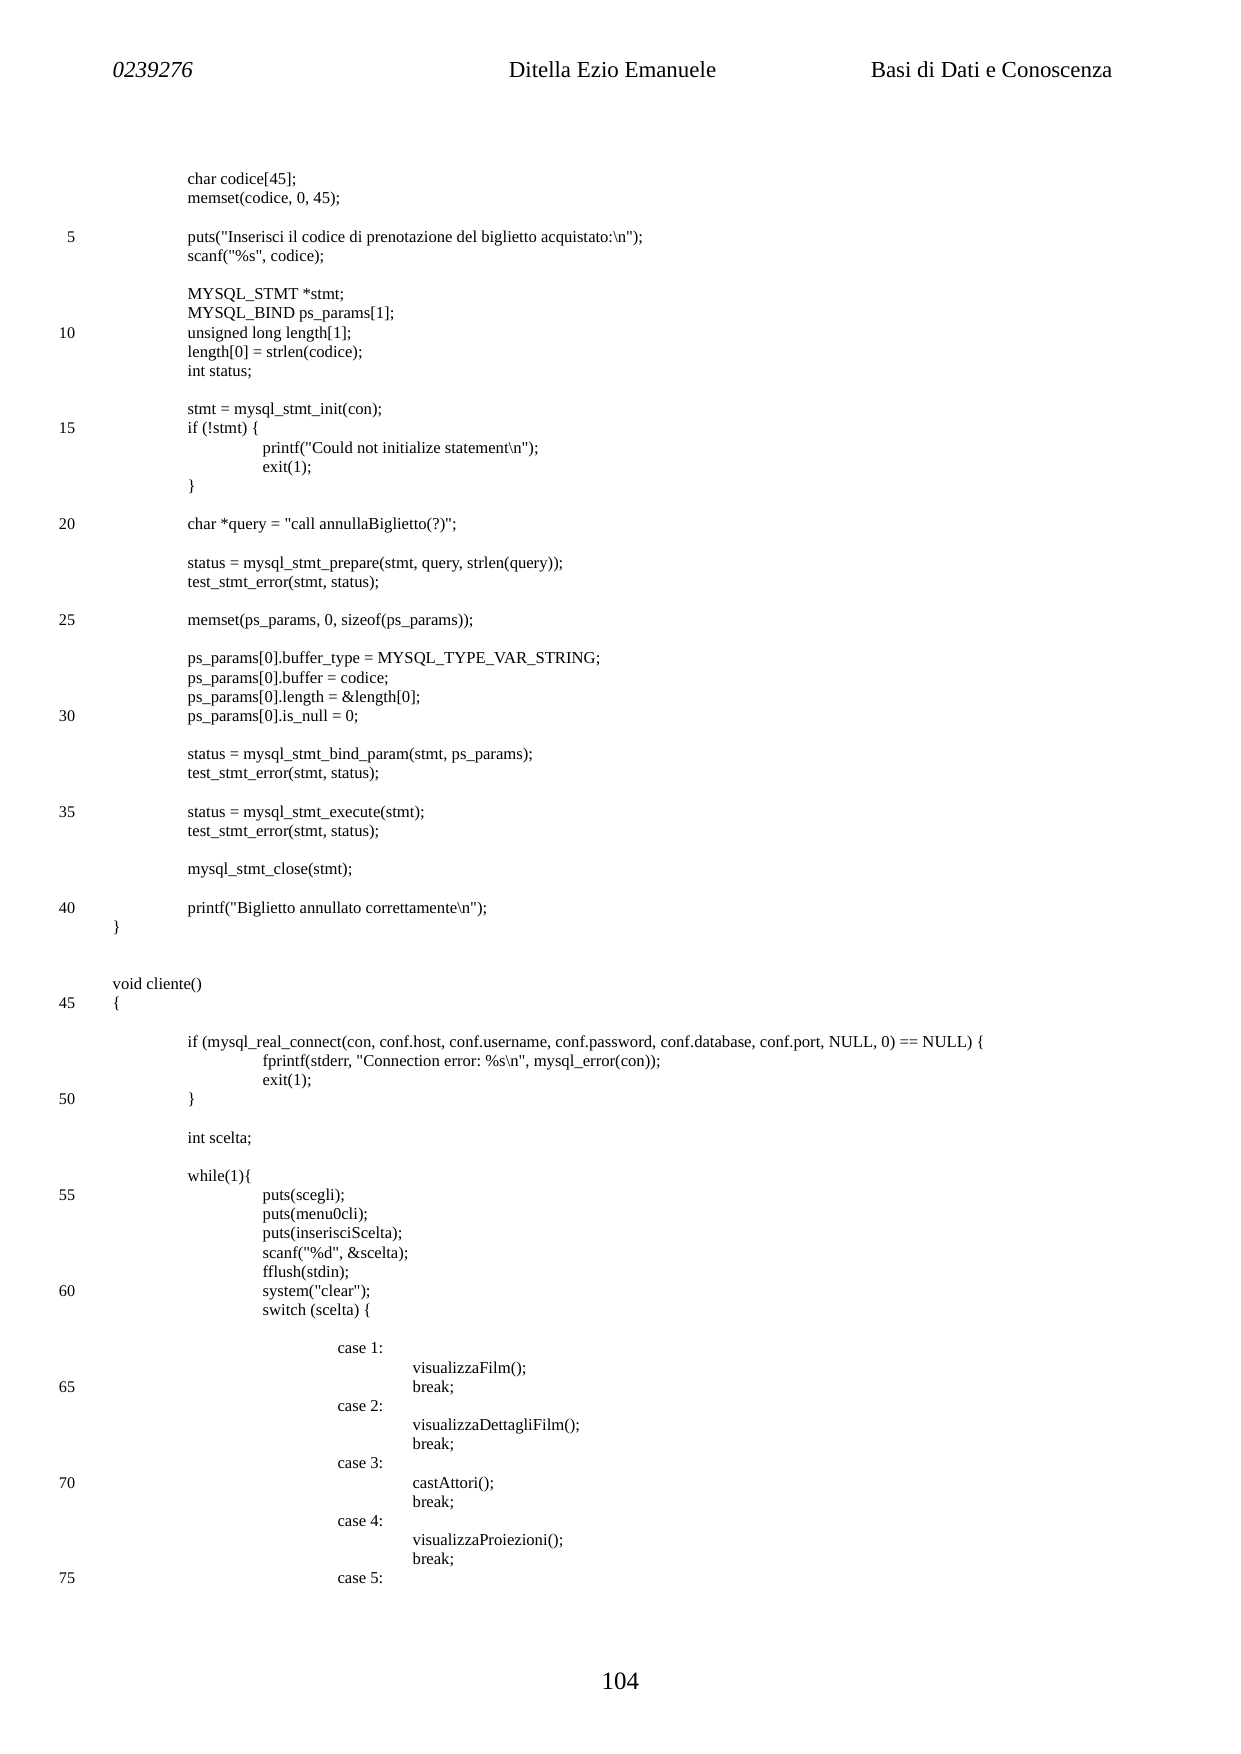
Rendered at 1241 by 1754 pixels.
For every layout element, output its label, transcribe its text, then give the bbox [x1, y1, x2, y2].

text system("clear"); [112, 1281, 1128, 1300]
text puts(scegli); [112, 1185, 1128, 1204]
text test_stmt_error(stmt, status); [112, 821, 1128, 840]
text case 4: [112, 1511, 1128, 1530]
text case 3: [112, 1453, 1128, 1472]
text printf("Biglietto annullato correttamente\n"); [112, 897, 1128, 917]
text status = mysql_stmt_bind_param(stmt, ps_params); [112, 744, 1128, 763]
text status = mysql_stmt_execute(stmt); [112, 802, 1128, 821]
text MYSQL_BIND ps_params[1]; [112, 303, 1128, 322]
text puts(inserisciScelta); [112, 1223, 1128, 1242]
text void cliente() [112, 974, 1128, 993]
text while(1){ [112, 1166, 1128, 1185]
text break; [112, 1549, 1128, 1568]
text exit(1); [112, 457, 1128, 476]
text length[0] = strlen(codice); [112, 342, 1128, 361]
text ps_params[0].is_null = 0; [112, 706, 1128, 725]
text int status; [112, 361, 1128, 380]
text visualizzaDettagliFilm(); [112, 1415, 1128, 1434]
text MYSQL_STMT *stmt; [112, 284, 1128, 303]
text case 5: [112, 1568, 1128, 1587]
text char codice[45]; [112, 169, 1128, 188]
text int scelta; [112, 1127, 1128, 1147]
text { [112, 993, 1128, 1012]
text if (!stmt) { [112, 418, 1128, 437]
text stmt = mysql_stmt_init(con); [112, 399, 1128, 418]
text case 2: [112, 1396, 1128, 1415]
text visualizzaProiezioni(); [112, 1530, 1128, 1549]
text puts(menu0cli); [112, 1204, 1128, 1223]
text test_stmt_error(stmt, status); [112, 763, 1128, 782]
text castAttori(); [112, 1472, 1128, 1492]
text unsigned long length[1]; [112, 322, 1128, 342]
text } [112, 1089, 1128, 1108]
text memset(codice, 0, 45); [112, 188, 1128, 207]
text switch (scelta) { [112, 1300, 1128, 1319]
text status = mysql_stmt_prepare(stmt, query, strlen(query)); [112, 552, 1128, 572]
text puts("Inserisci il codice di prenotazione del biglietto acquistato:\n"); [112, 227, 1128, 246]
text test_stmt_error(stmt, status); [112, 572, 1128, 591]
text break; [112, 1377, 1128, 1396]
text mysql_stmt_close(stmt); [112, 859, 1128, 878]
text fflush(stdin); [112, 1262, 1128, 1281]
text if (mysql_real_connect(con, conf.host, conf.username, conf.password, conf.database, conf.port, NULL, 0) == NULL) { [112, 1032, 1128, 1051]
text break; [112, 1434, 1128, 1453]
text printf("Could not initialize statement\n"); [112, 437, 1128, 457]
text scanf("%d", &scelta); [112, 1242, 1128, 1262]
text memset(ps_params, 0, sizeof(ps_params)); [112, 610, 1128, 629]
text visualizzaFilm(); [112, 1357, 1128, 1377]
text fprintf(stderr, "Connection error: %s\n", mysql_error(con)); [112, 1051, 1128, 1070]
text ps_params[0].buffer = codice; [112, 667, 1128, 687]
text } [112, 476, 1128, 495]
text case 1: [112, 1338, 1128, 1357]
text } [112, 917, 1128, 936]
text char *query = "call annullaBiglietto(?)"; [112, 514, 1128, 533]
text break; [112, 1492, 1128, 1511]
text exit(1); [112, 1070, 1128, 1089]
text scanf("%s", codice); [112, 246, 1128, 265]
text ps_params[0].length = &length[0]; [112, 687, 1128, 706]
text ps_params[0].buffer_type = MYSQL_TYPE_VAR_STRING; [112, 648, 1128, 667]
